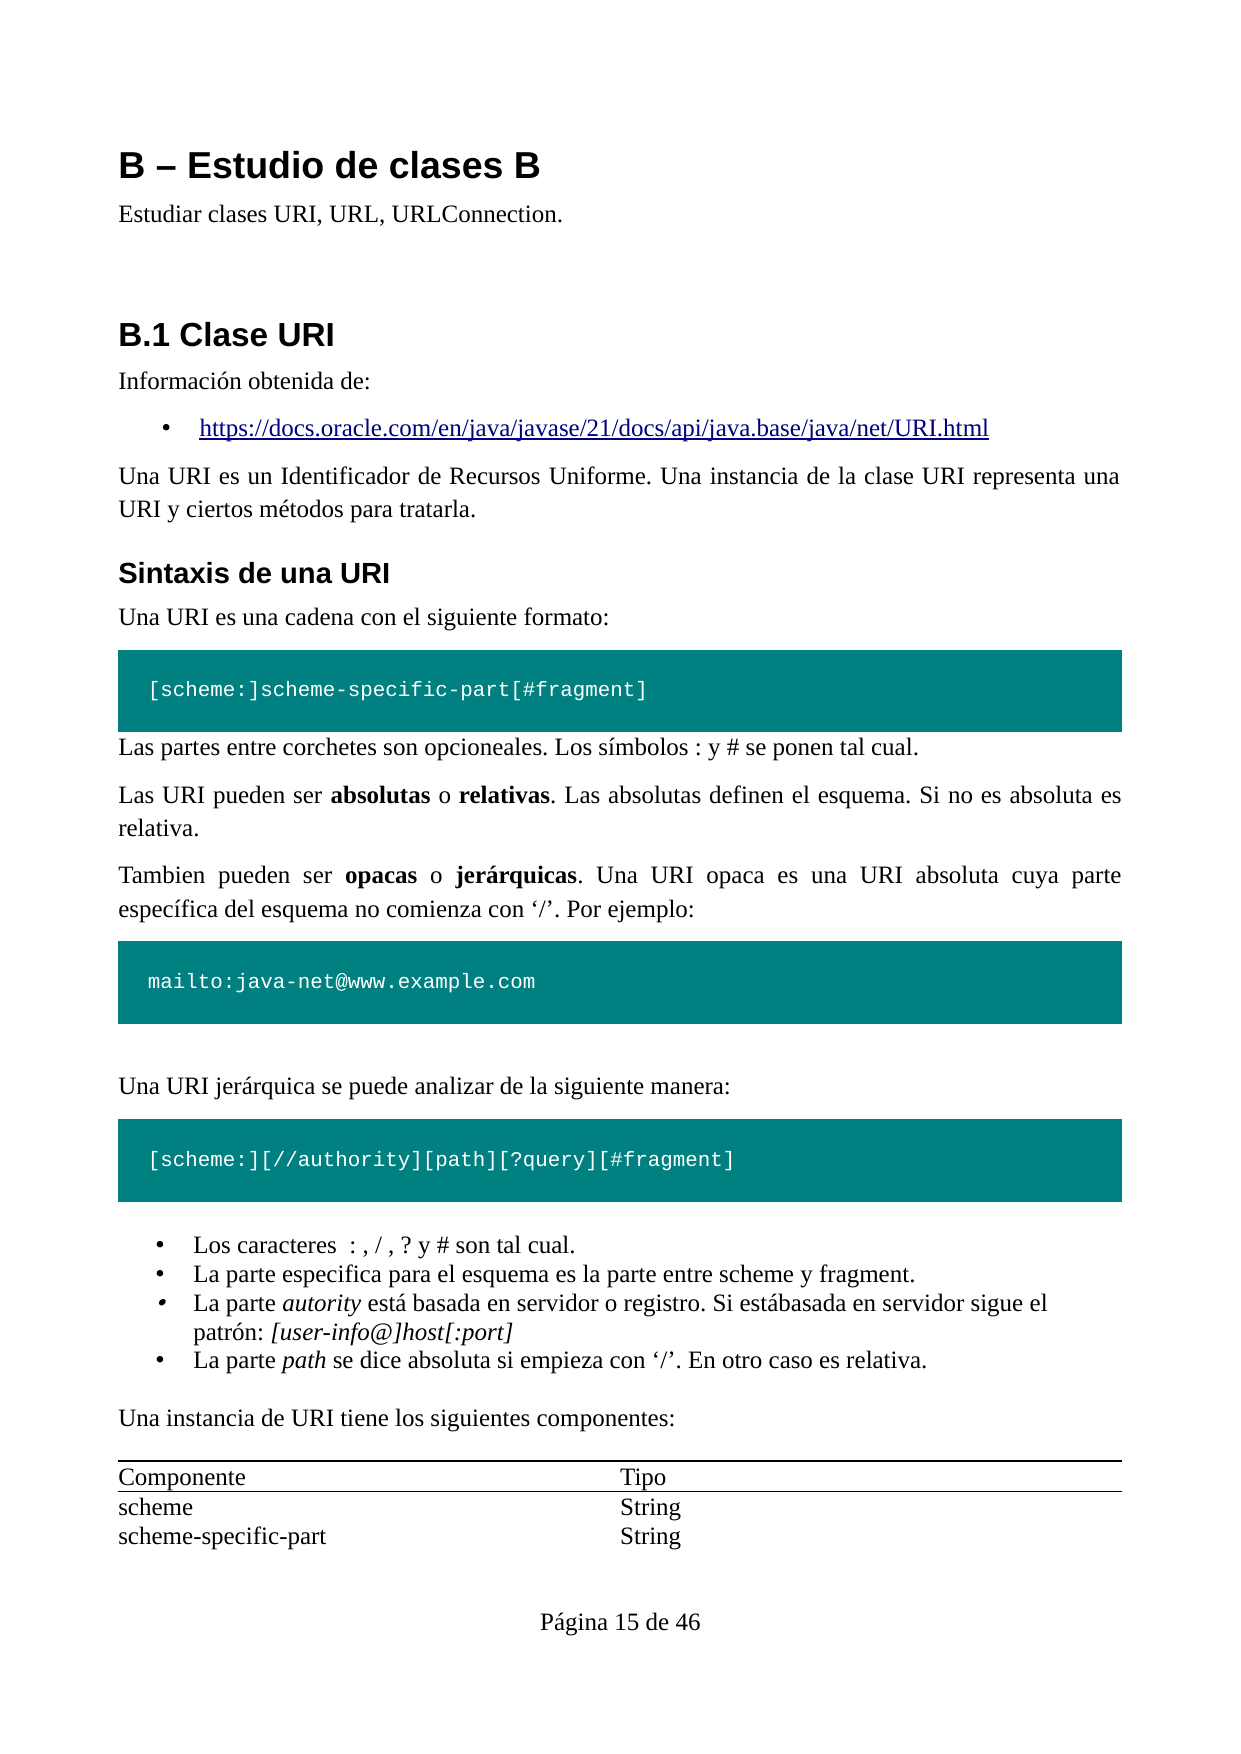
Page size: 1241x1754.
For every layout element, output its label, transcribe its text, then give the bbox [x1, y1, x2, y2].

subtitle B.1 Clase URI [118, 315, 1122, 353]
table_cell scheme-specific-part [118, 1521, 620, 1550]
text Tambien pueden ser opacas o jerárquicas. Una URI opaca es una URI absoluta cuya parte específica del esquema no comienza con ‘/’. Por ejemplo: [118, 861, 1122, 922]
table_header Tipo [620, 1462, 1122, 1491]
text Una URI es un Identificador de Recursos Uniforme. Una instancia de la clase URI representa una URI y ciertos métodos para tratarla. [118, 461, 1122, 523]
text Las partes entre corchetes son opcioneales. Los símbolos : y # se ponen tal cual. [118, 732, 1122, 761]
text [scheme:][//authority][path][?query][#fragment] [118, 1119, 1122, 1202]
text mailto:java-net@www.example.com [118, 941, 1122, 1024]
list Los caracteres : , / , ? y # son tal cual. [156, 1230, 1122, 1259]
list La parte autority está basada en servidor o registro. Si estábasada en servidor sigue el patrón: [user-info@]host[:port] [156, 1288, 1122, 1345]
text Una URI jerárquica se puede analizar de la siguiente manera: [118, 1071, 1122, 1100]
text Las URI pueden ser absolutas o relativas. Las absolutas definen el esquema. Si no es absoluta es relativa. [118, 780, 1122, 842]
table_cell String [620, 1521, 1122, 1550]
table_cell String [620, 1492, 1122, 1521]
text Información obtenida de: [118, 366, 1122, 394]
list La parte path se dice absoluta si empieza con ‘/’. En otro caso es relativa. [156, 1345, 1122, 1374]
table_header Componente [118, 1462, 620, 1491]
table_cell scheme [118, 1492, 620, 1521]
text Una instancia de URI tiene los siguientes componentes: [118, 1403, 1122, 1432]
subtitle Sintaxis de una URI [118, 556, 1122, 590]
list https://docs.oracle.com/en/java/javase/21/docs/api/java.base/java/net/URI.html [162, 413, 1122, 442]
subtitle B – Estudio de clases B [118, 143, 1122, 186]
list La parte especifica para el esquema es la parte entre scheme y fragment. [156, 1259, 1122, 1288]
text [scheme:]scheme-specific-part[#fragment] [118, 650, 1122, 732]
text Estudiar clases URI, URL, URLConnection. [118, 199, 1122, 227]
text Una URI es una cadena con el siguiente formato: [118, 602, 1122, 631]
